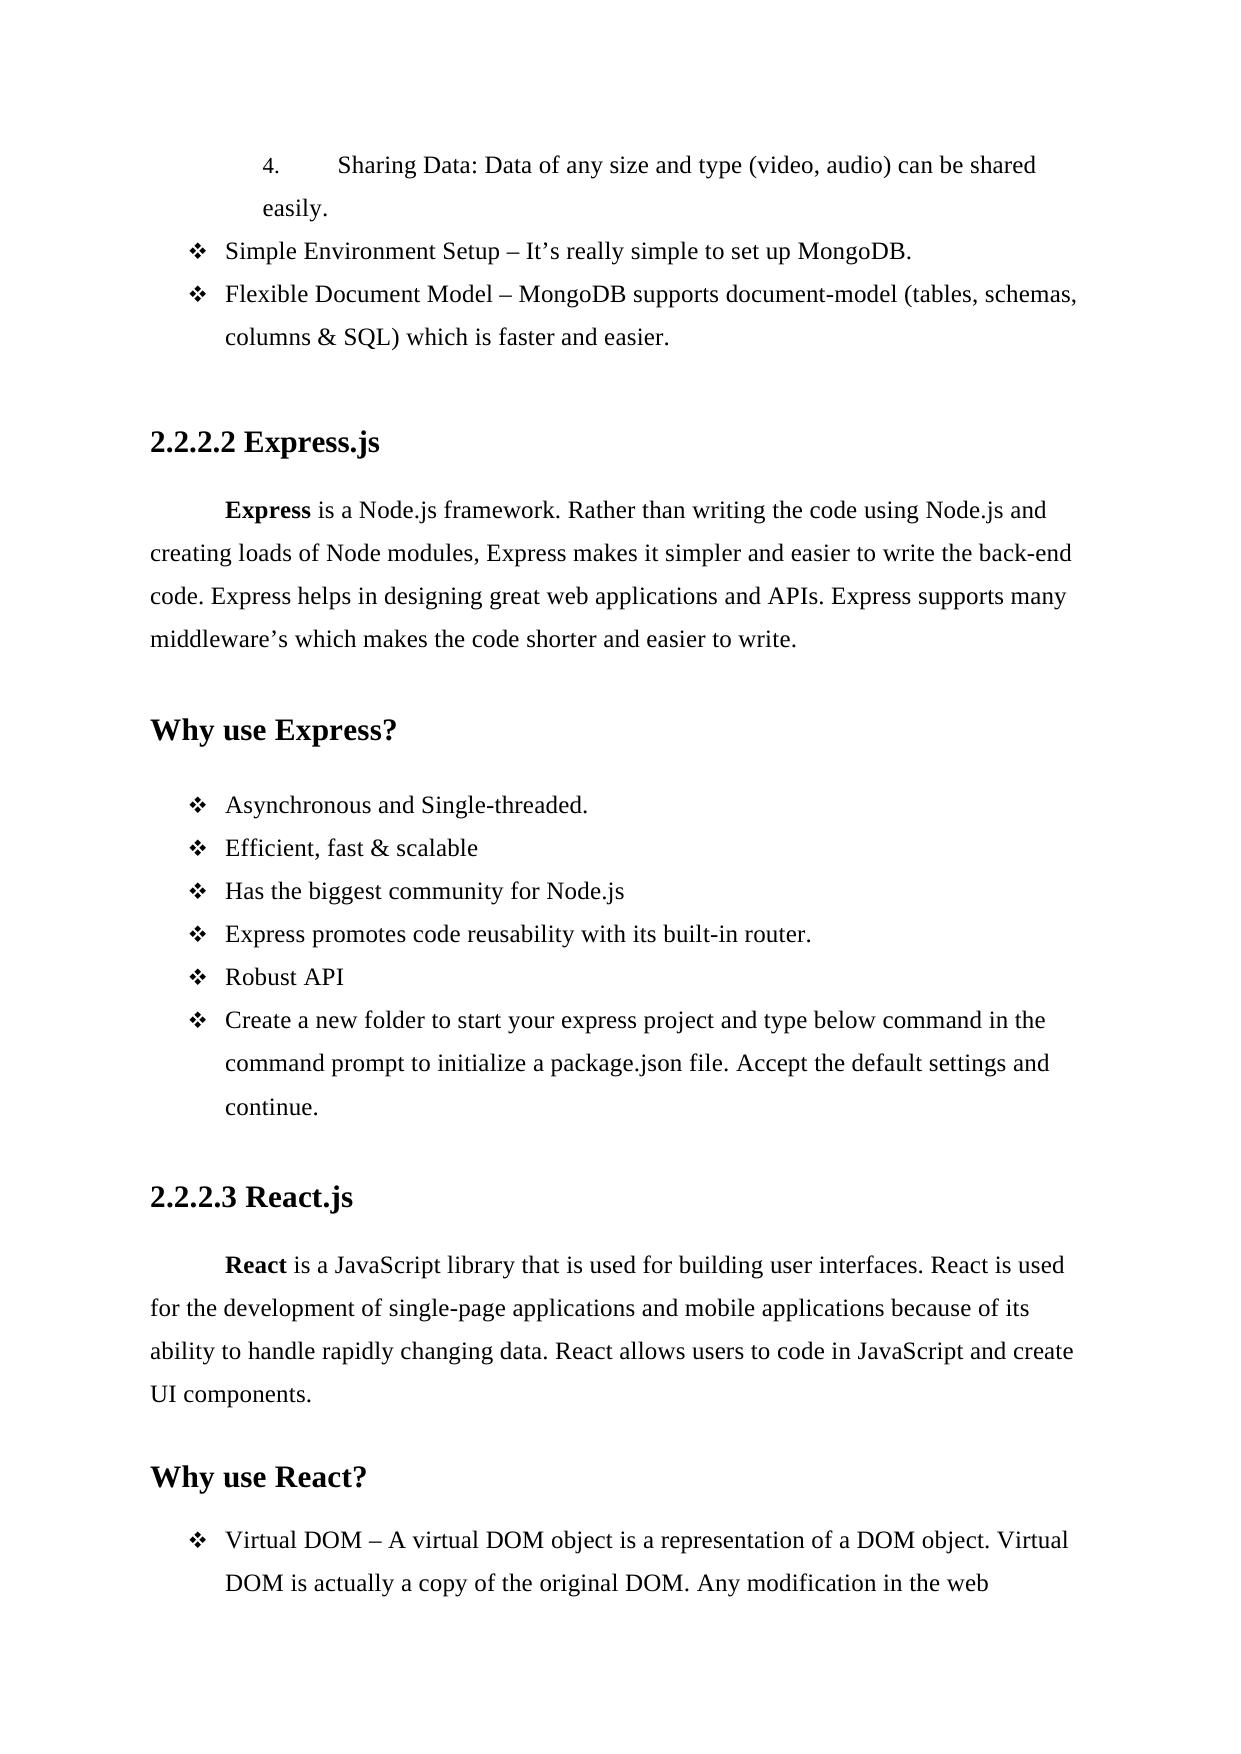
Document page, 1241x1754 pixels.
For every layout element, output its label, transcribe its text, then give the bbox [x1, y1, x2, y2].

list Efficient, fast & scalable [187, 833, 1090, 862]
list Flexible Document Model – MongoDB supports document-model (tables, schemas, columns & SQL) which is faster and easier. [187, 279, 1090, 351]
list Create a new folder to start your express project and type below command in the command prompt to initialize a package.json file. Accept the default settings and continue. [187, 1005, 1090, 1120]
text Why use Express? [150, 711, 1090, 747]
list Simple Environment Setup – It’s really simple to set up MongoDB. [187, 236, 1090, 265]
text Express is a Node.js framework. Rather than writing the code using Node.js and creating loads of Node modules, Express makes it simpler and easier to write the back-end code. Express helps in designing great web applications and APIs. Express supports many middleware’s which makes the code shorter and easier to write. [150, 495, 1090, 653]
text Why use React? [150, 1458, 1090, 1494]
list Asynchronous and Single-threaded. [187, 790, 1090, 818]
list Robust API [187, 962, 1090, 991]
list Sharing Data: Data of any size and type (video, audio) can be shared easily. [262, 150, 1090, 222]
list Virtual DOM – A virtual DOM object is a representation of a DOM object. Virtual DOM is actually a copy of the original DOM. Any modification in the web [187, 1525, 1090, 1597]
text 2.2.2.2 Express.js [150, 423, 1090, 459]
list Express promotes code reusability with its built-in router. [187, 919, 1090, 948]
text 2.2.2.3 React.js [150, 1178, 1090, 1214]
list Has the biggest community for Node.js [187, 876, 1090, 905]
text React is a JavaScript library that is used for building user interfaces. React is used for the development of single-page applications and mobile applications because of its ability to handle rapidly changing data. React allows users to code in JavaScript and create UI components. [150, 1250, 1090, 1408]
